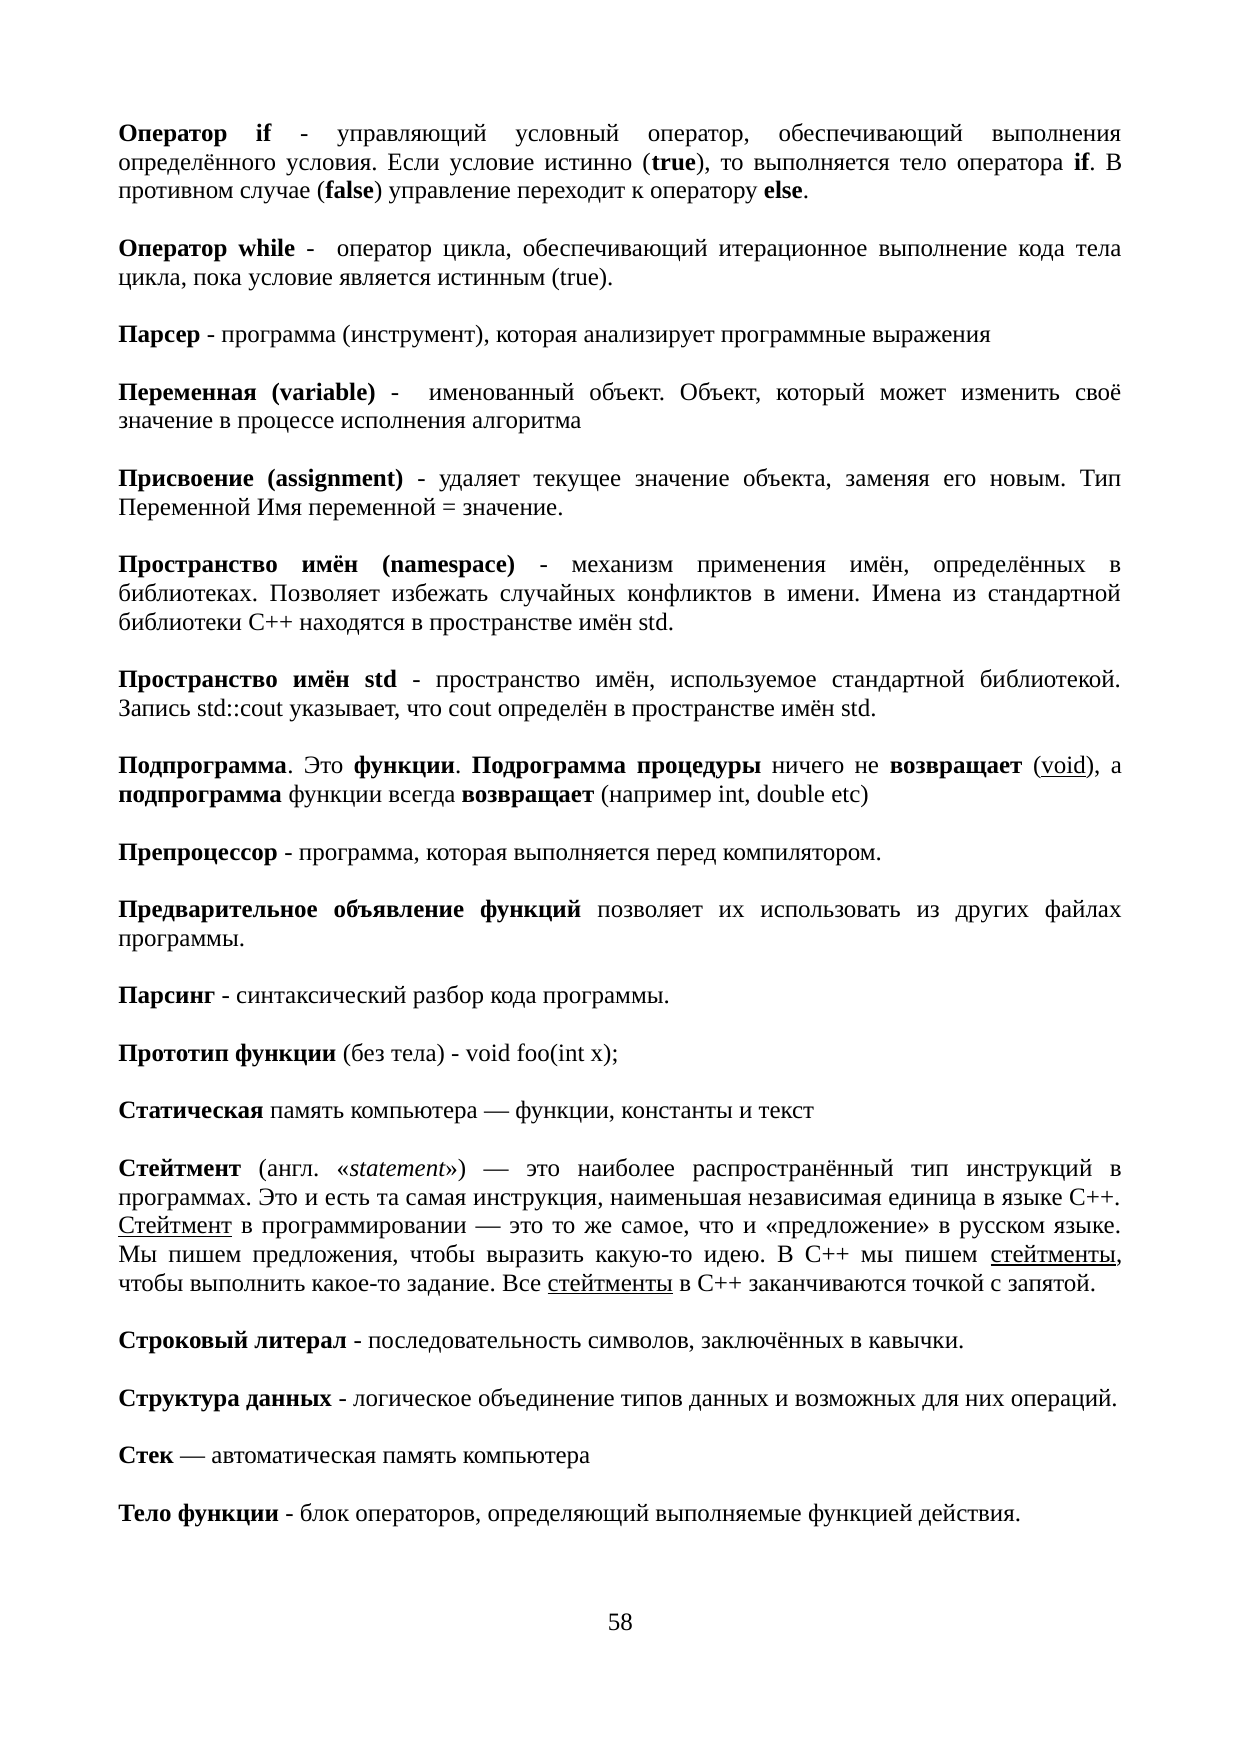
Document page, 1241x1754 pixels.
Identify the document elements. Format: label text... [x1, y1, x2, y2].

text Парсинг - синтаксический разбор кода программы. [118, 981, 1122, 1009]
text Оператор if - управляющий условный оператор, обеспечивающий выполнения определённого условия. Если условие истинно (true), то выполняется тело оператора if. В противном случае (false) управление переходит к оператору else. [118, 118, 1122, 204]
text Препроцессор - программа, которая выполняется перед компилятором. [118, 837, 1122, 866]
text Стек — автоматическая память компьютера [118, 1441, 1122, 1469]
text Cтейтмент (англ. «statement») — это наиболее распространённый тип инструкций в программах. Это и есть та самая инструкция, наименьшая независимая единица в языке С++. Стейтмент в программировании — это то же самое, что и «предложение» в русском языке. Мы пишем предложения, чтобы выразить какую-то идею. В C++ мы пишем стейтменты, чтобы выполнить какое-то задание. Все стейтменты в C++ заканчиваются точкой с запятой. [118, 1153, 1122, 1297]
text Тело функции - блок операторов, определяющий выполняемые функцией действия. [118, 1498, 1122, 1527]
text Строковый литерал - последовательность символов, заключённых в кавычки. [118, 1326, 1122, 1354]
text Переменная (variable) - именованный объект. Объект, который может изменить своё значение в процессе исполнения алгоритма [118, 377, 1122, 434]
text Оператор while - оператор цикла, обеспечивающий итерационное выполнение кода тела цикла, пока условие является истинным (true). [118, 233, 1122, 291]
text Пространство имён (namespace) - механизм применения имён, определённых в библиотеках. Позволяет избежать случайных конфликтов в имени. Имена из стандартной библиотеки C++ находятся в пространстве имён std. [118, 549, 1122, 636]
text Структура данных - логическое объединение типов данных и возможных для них операций. [118, 1383, 1122, 1412]
text Статическая память компьютера — функции, константы и текст [118, 1096, 1122, 1124]
text Прототип функции (без тела) - void foo(int x); [118, 1038, 1122, 1067]
text Парсер - программа (инструмент), которая анализирует программные выражения [118, 319, 1122, 348]
text Предварительное объявление функций позволяет их использовать из других файлах программы. [118, 894, 1122, 952]
text Подпрограмма. Это функции. Подрограмма процедуры ничего не возвращает (void), а подпрограмма функции всегда возвращает (например int, double etc) [118, 751, 1122, 808]
text Присвоение (assignment) - удаляет текущее значение объекта, заменяя его новым. Тип Переменной Имя переменной = значение. [118, 463, 1122, 521]
text Пространство имён std - пространство имён, используемое стандартной библиотекой. Запись std::cout указывает, что cout определён в пространстве имён std. [118, 664, 1122, 722]
